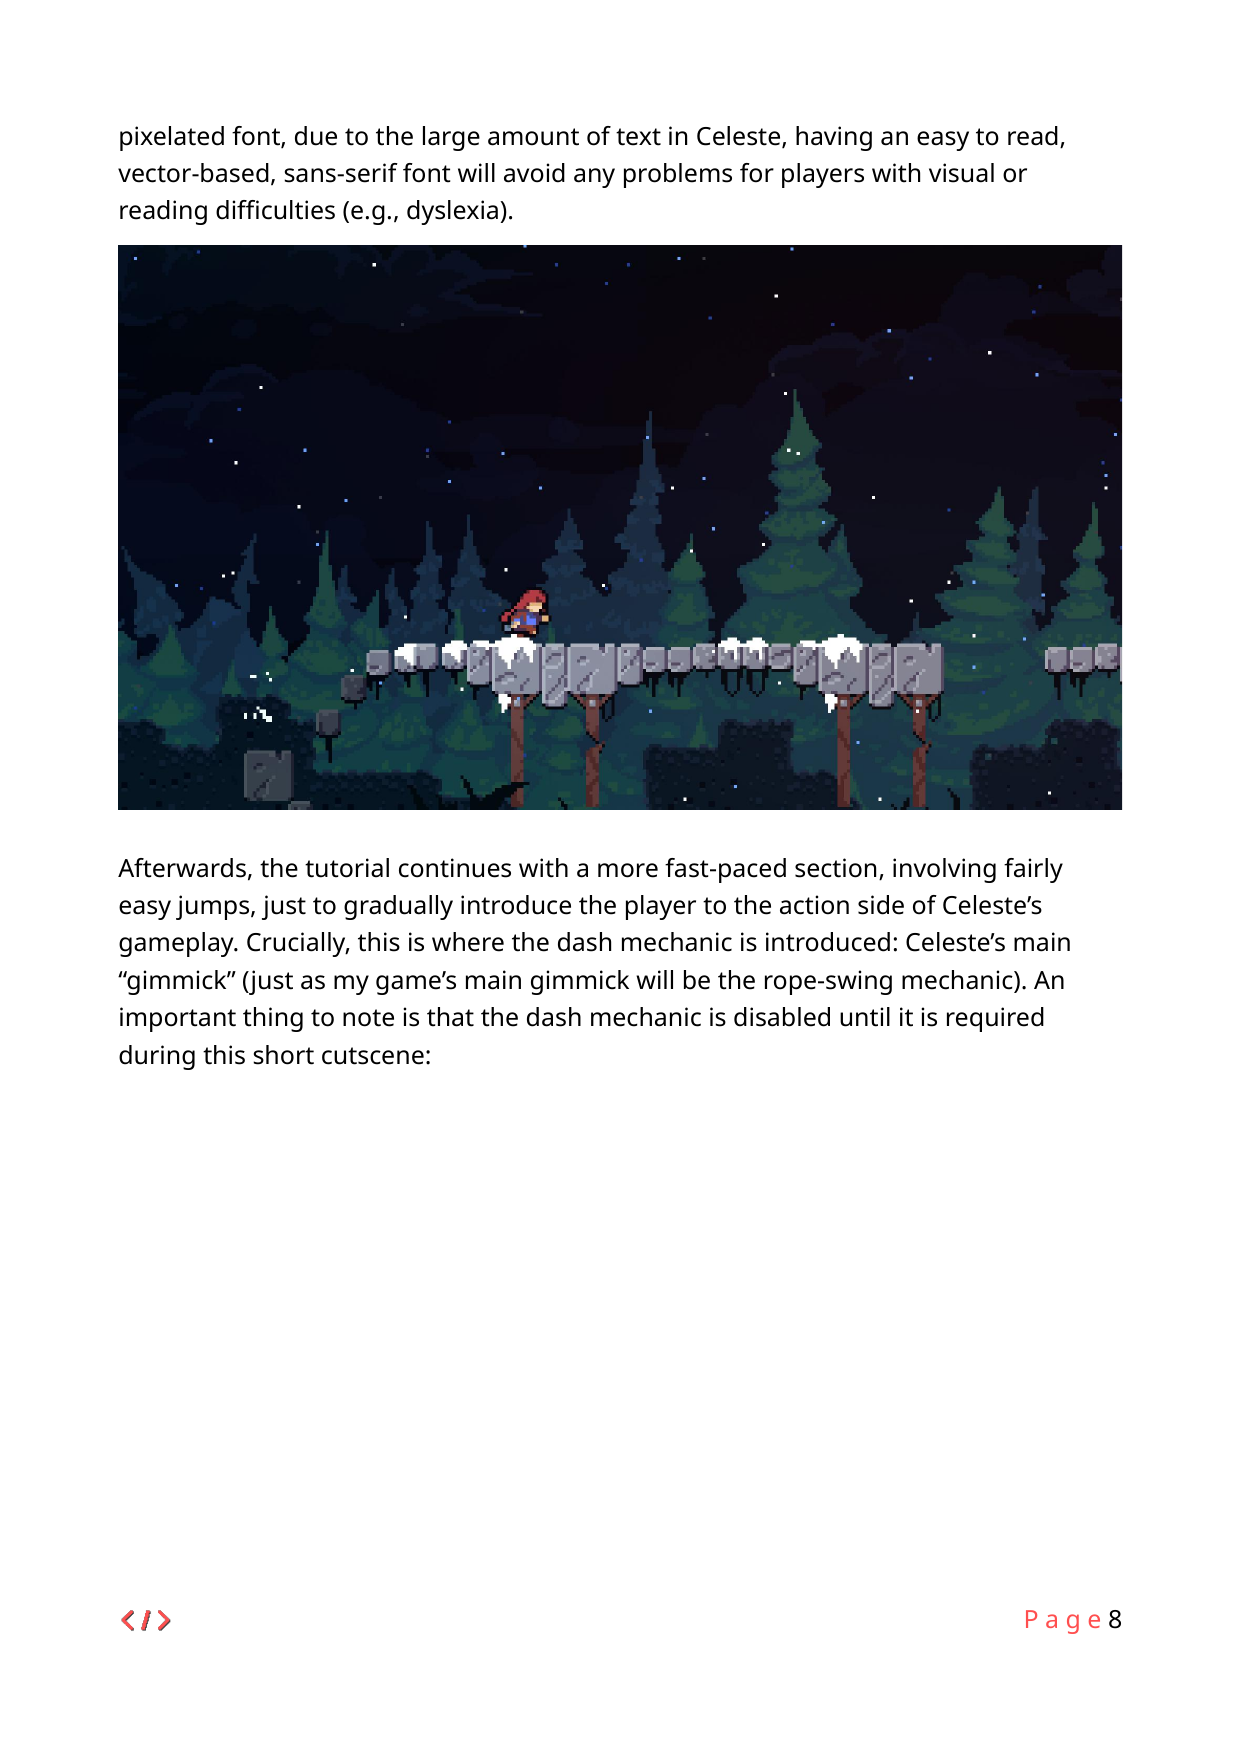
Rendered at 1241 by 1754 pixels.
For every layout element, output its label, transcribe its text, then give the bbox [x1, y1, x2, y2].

picture [116, 1591, 175, 1649]
picture [118, 245, 1123, 810]
text pixelated font, due to the large amount of text in Celeste, having an easy to read, vector-based, sans-serif font will avoid any problems for players with visual or reading difficulties (e.g., dyslexia). [118, 118, 1122, 227]
text Afterwards, the tutorial continues with a more fast-paced section, involving fairly easy jumps, just to gradually introduce the player to the action side of Celeste’s gameplay. Crucially, this is where the dash mechanic is introduced: Celeste’s main “gimmick” (just as my game’s main gimmick will be the rope-swing mechanic). An important thing to note is that the dash mechanic is disabled until it is required during this short cutscene: [118, 810, 1122, 1071]
